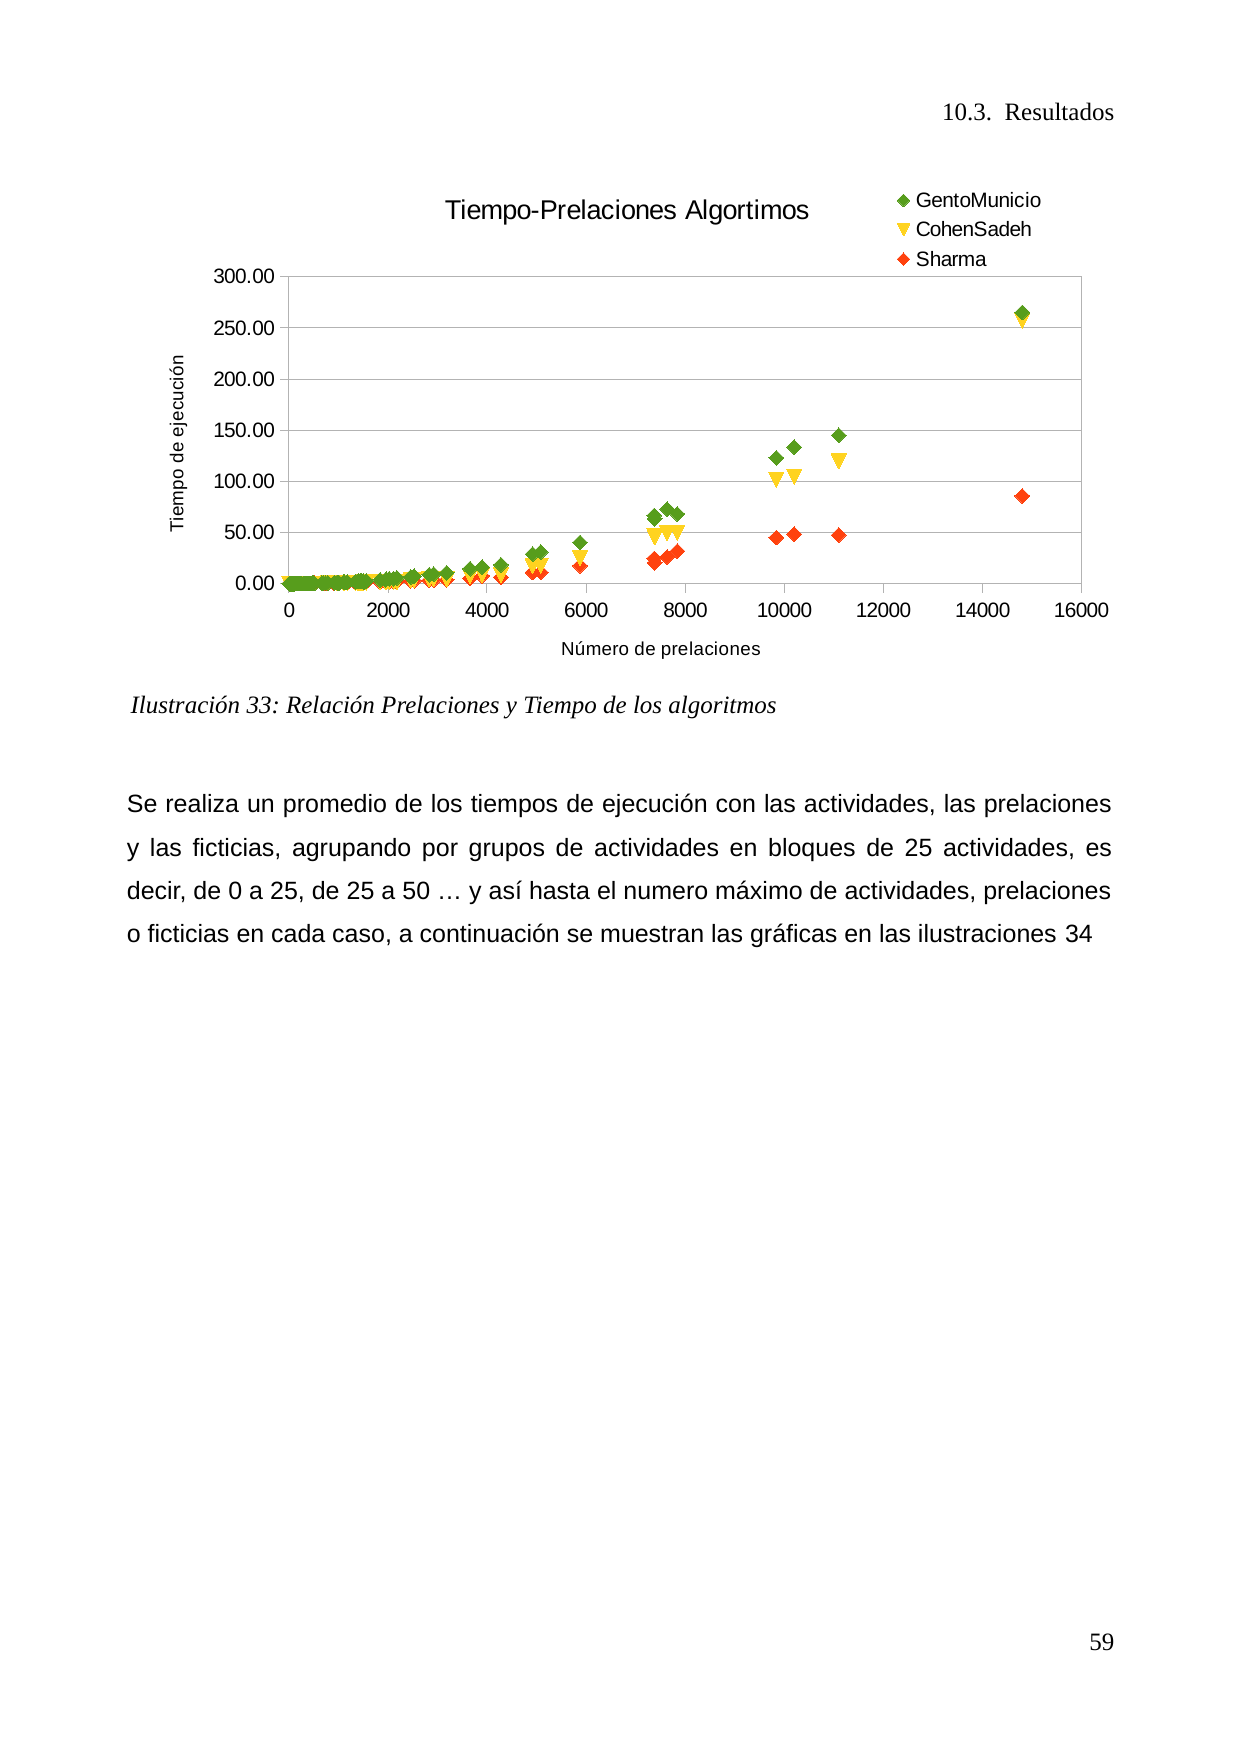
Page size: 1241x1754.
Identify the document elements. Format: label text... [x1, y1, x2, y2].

text Se realiza un promedio de los tiempos de ejecución con las actividades, las prelaciones y las ficticias, agrupando por grupos de actividades en bloques de 25 actividades, es decir, de 0 a 25, de 25 a 50 … y así hasta el numero máximo de actividades, prelaciones o ficticias en cada caso, a continuación se muestran las gráficas en las ilustraciones 34 [127, 789, 1114, 947]
text Ilustración 33: Relación Prelaciones y Tiempo de los algoritmos [130, 176, 1121, 719]
